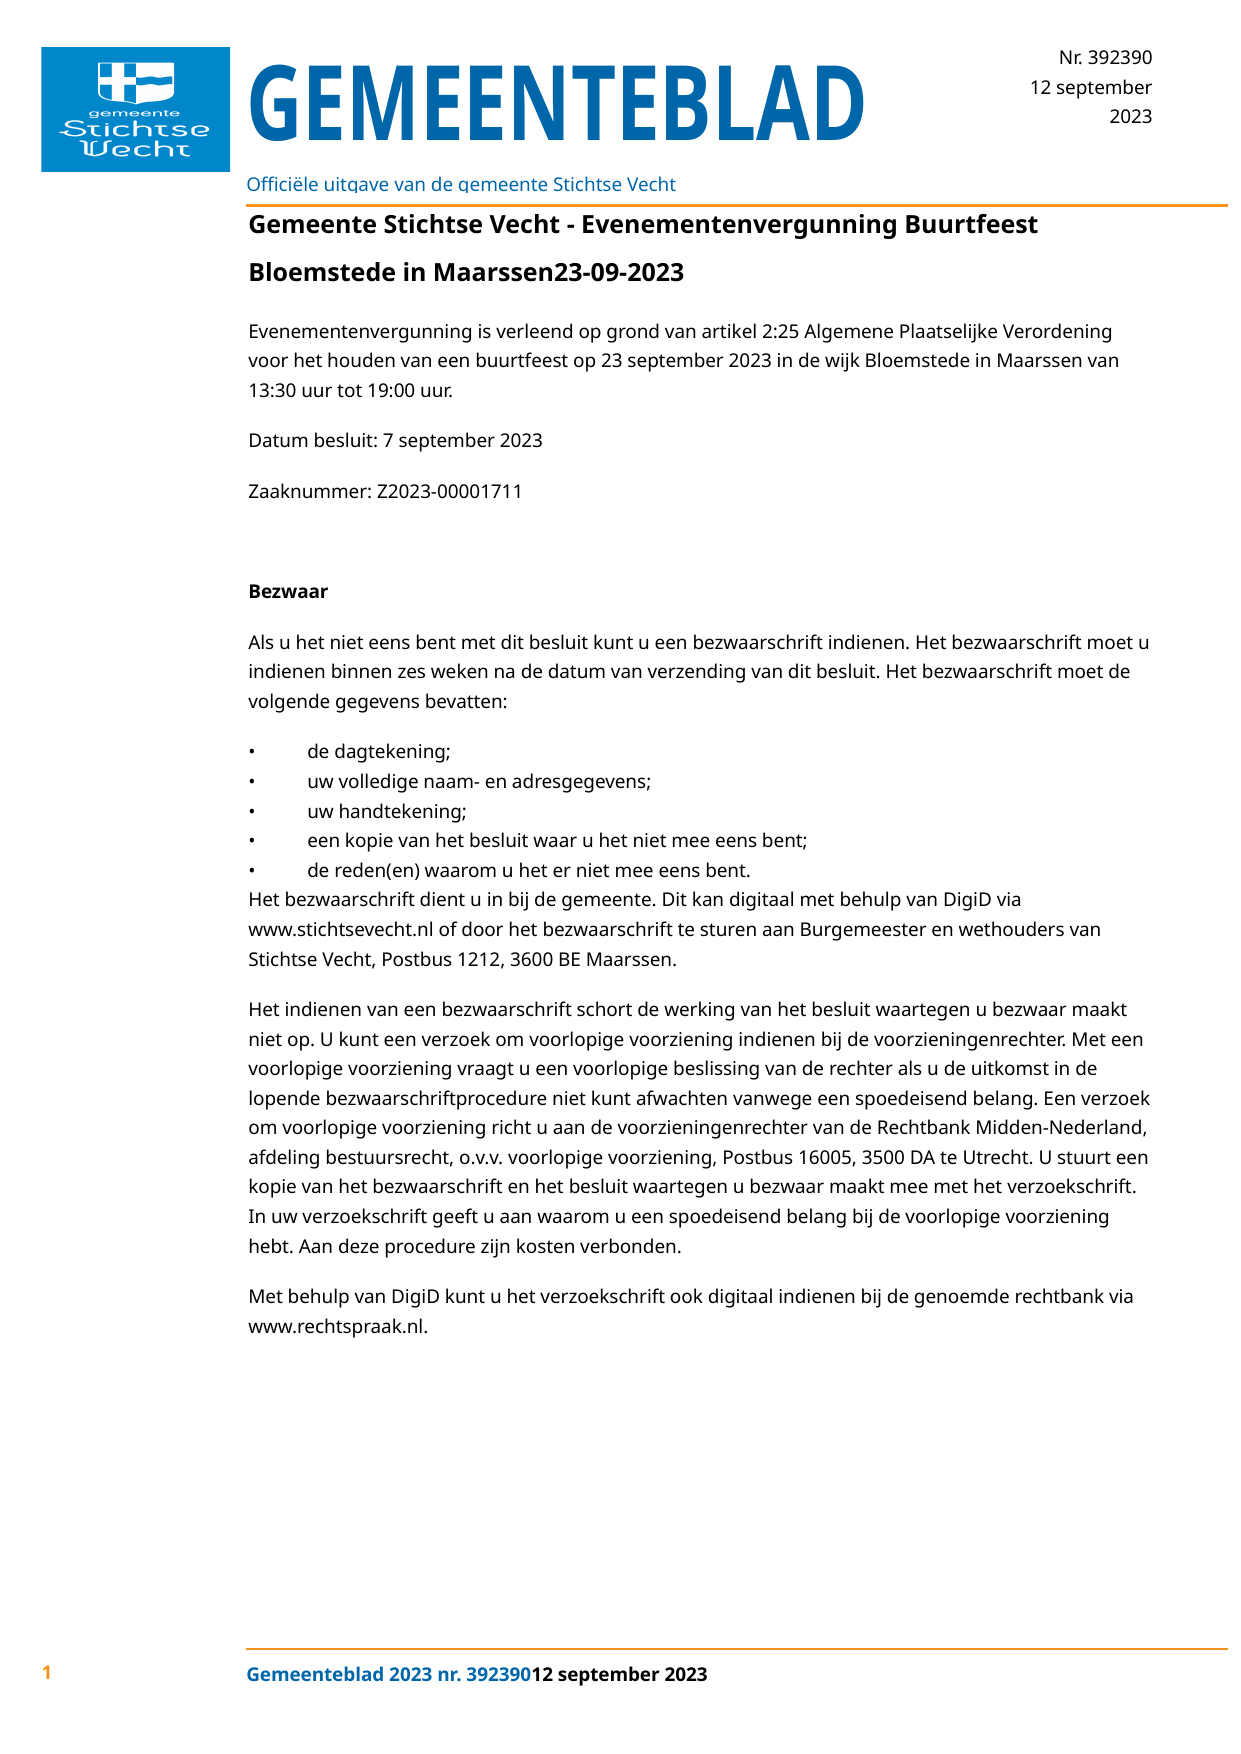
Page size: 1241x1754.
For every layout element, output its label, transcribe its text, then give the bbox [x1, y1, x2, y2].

text Bezwaar [248, 579, 1152, 604]
text Het bezwaarschrift dient u in bij de gemeente. Dit kan digitaal met behulp van DigiD via www.stichtsevecht.nl of door het bezwaarschrift te sturen aan Burgemeester en wethouders van Stichtse Vecht, Postbus 1212, 3600 BE Maarssen. [248, 887, 1152, 972]
picture [137, 63, 174, 103]
list de dagtekening; [248, 739, 1152, 764]
list een kopie van het besluit waar u het niet mee eens bent; [248, 827, 1152, 853]
list uw handtekening; [248, 798, 1152, 824]
text Met behulp van DigiD kunt u het verzoekschrift ook digitaal indienen bij de genoemde rechtbank via www.rechtspraak.nl. [248, 1283, 1152, 1339]
text Zaaknummer: Z2023-00001711 [248, 478, 1152, 504]
text Als u het niet eens bent met dit besluit kunt u een bezwaarschrift indienen. Het bezwaarschrift moet u indienen binnen zes weken na de datum van verzending van dit besluit. Het bezwaarschrift moet de volgende gegevens bevatten: [248, 629, 1152, 714]
text Het indienen van een bezwaarschrift schort de werking van het besluit waartegen u bezwaar maakt niet op. U kunt een verzoek om voorlopige voorziening indienen bij de voorzieningenrechter. Met een voorlopige voorziening vraagt u een voorlopige beslissing van de rechter als u de uitkomst in de lopende bezwaarschriftprocedure niet kunt afwachten vanwege een spoedeisend belang. Een verzoek om voorlopige voorziening richt u aan de voorzieningenrechter van de Rechtbank Midden-Nederland, afdeling bestuursrecht, o.v.v. voorlopige voorziening, Postbus 16005, 3500 DA te Utrecht. U stuurt een kopie van het bezwaarschrift en het besluit waartegen u bezwaar maakt mee met het verzoekschrift. In uw verzoekschrift geeft u aan waarom u een spoedeisend belang bij de voorlopige voorziening hebt. Aan deze procedure zijn kosten verbonden. [248, 996, 1152, 1259]
picture [99, 63, 135, 101]
list de reden(en) waarom u het er niet mee eens bent. [248, 857, 1152, 883]
list uw volledige naam- en adresgegevens; [248, 768, 1152, 794]
text Gemeente Stichtse Vecht - Evenementenvergunning Buurtfeest Bloemstede in Maarssen23-09-2023 [248, 207, 1152, 288]
text Datum besluit: 7 september 2023 [248, 427, 1152, 453]
text Evenementenvergunning is verleend op grond van artikel 2:25 Algemene Plaatselijke Verordening voor het houden van een buurtfeest op 23 september 2023 in de wijk Bloemstede in Maarssen van 13:30 uur tot 19:00 uur. [248, 318, 1152, 403]
